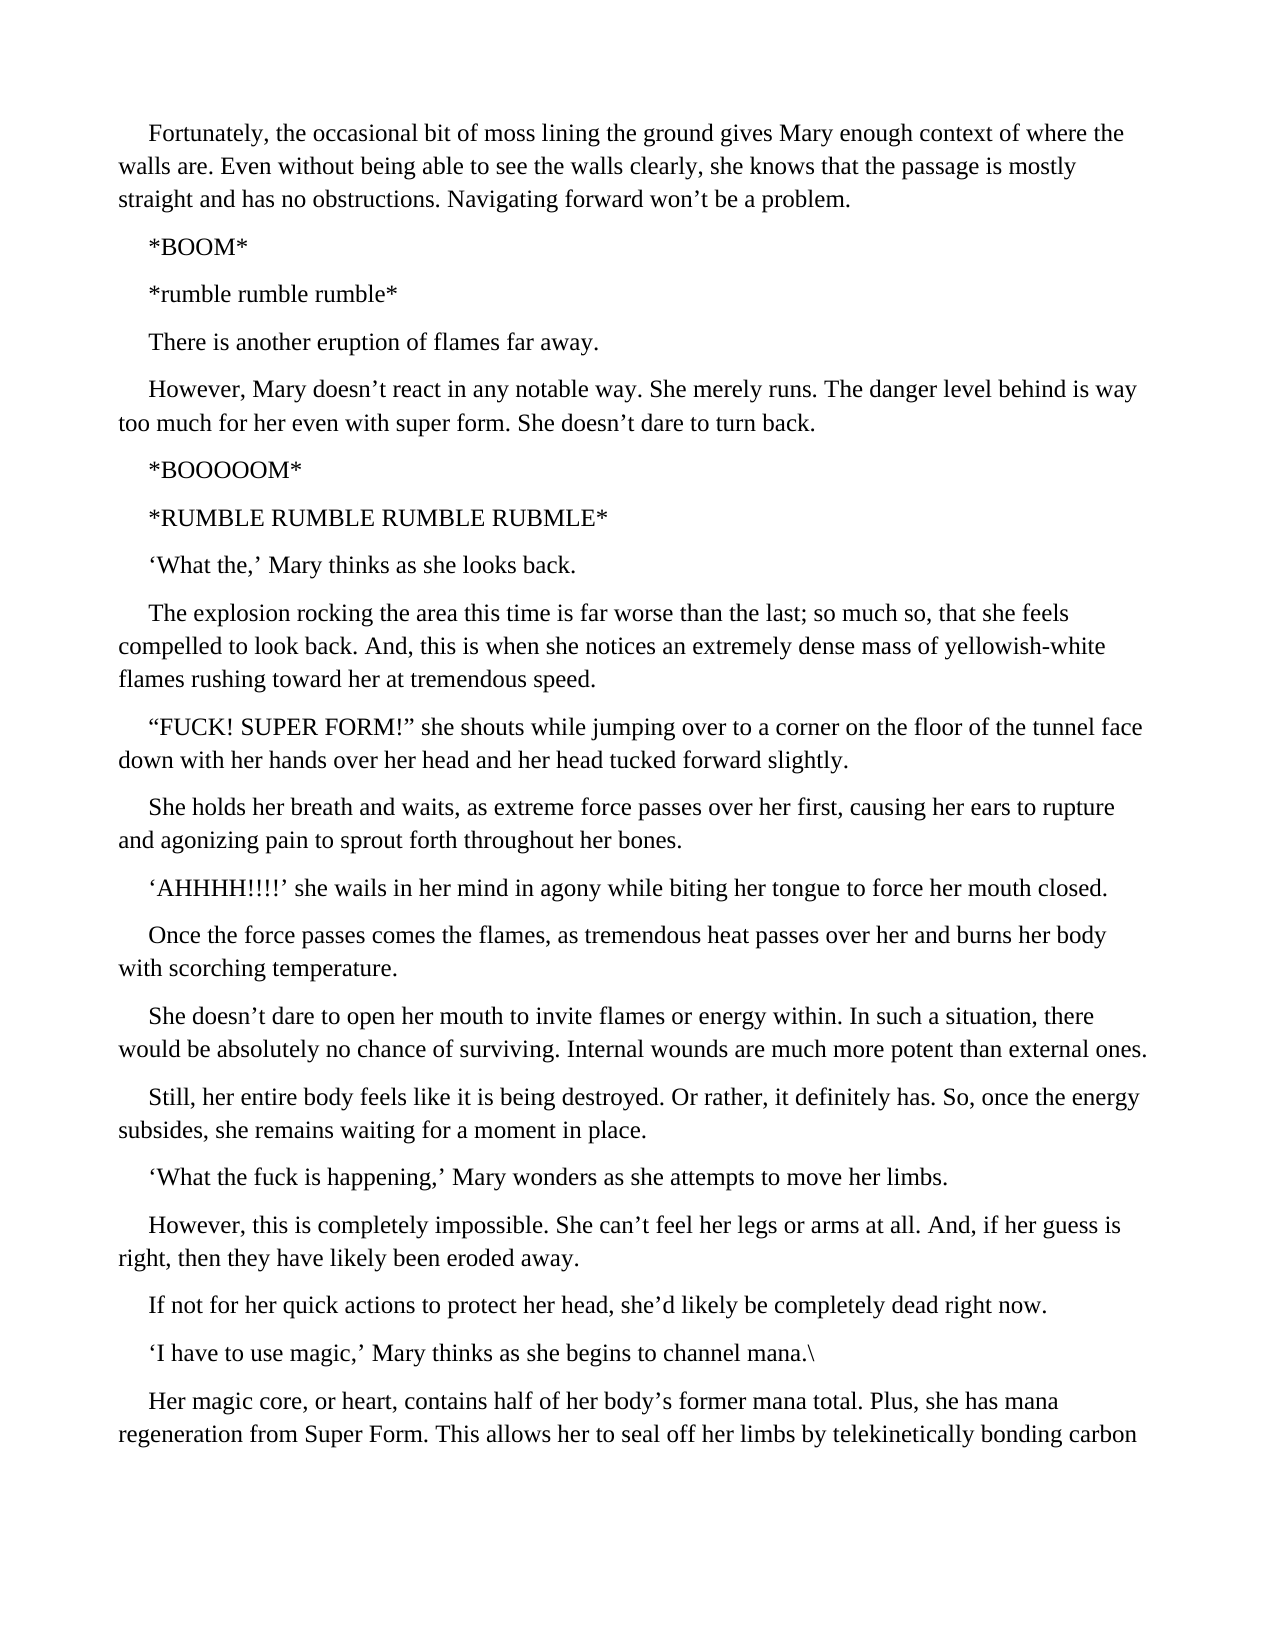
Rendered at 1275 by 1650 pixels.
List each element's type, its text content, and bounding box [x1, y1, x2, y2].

text If not for her quick actions to protect her head, she’d likely be completely dead right now. [118, 1291, 1157, 1319]
text Once the force passes comes the flames, as tremendous heat passes over her and burns her body with scorching temperature. [118, 921, 1157, 982]
text She holds her breath and waits, as extreme force passes over her first, causing her ears to rupture and agonizing pain to sprout forth throughout her bones. [118, 792, 1157, 854]
text The explosion rocking the area this time is far worse than the last; so much so, that she feels compelled to look back. And, this is when she notices an extremely dense mass of yellowish-white flames rushing toward her at tremendous speed. [118, 598, 1157, 693]
text Still, her entire body feels like it is being destroyed. Or rather, it definitely has. So, once the energy subsides, she remains waiting for a moment in place. [118, 1082, 1157, 1143]
text Fortunately, the occasional bit of moss lining the ground gives Mary enough context of where the walls are. Even without being able to see the walls clearly, she knows that the passage is mostly straight and has no obstructions. Navigating forward won’t be a problem. [118, 118, 1157, 213]
text ‘I have to use magic,’ Mary thinks as she begins to channel mana.\ [118, 1338, 1157, 1367]
text *BOOM* [118, 232, 1157, 261]
text ‘What the fuck is happening,’ Mary wonders as she attempts to move her limbs. [118, 1162, 1157, 1191]
text “FUCK! SUPER FORM!” she shouts while jumping over to a corner on the floor of the tunnel face down with her hands over her head and her head tucked forward slightly. [118, 712, 1157, 773]
text However, this is completely impossible. She can’t feel her legs or arms at all. And, if her guess is right, then they have likely been eroded away. [118, 1210, 1157, 1272]
text *rumble rumble rumble* [118, 279, 1157, 308]
text ‘What the,’ Mary thinks as she looks back. [118, 550, 1157, 579]
text *BOOOOOM* [118, 455, 1157, 484]
text *RUMBLE RUMBLE RUMBLE RUBMLE* [118, 503, 1157, 532]
text However, Mary doesn’t react in any notable way. She merely runs. The danger level behind is way too much for her even with super form. She doesn’t dare to turn back. [118, 374, 1157, 436]
text There is another eruption of flames far away. [118, 327, 1157, 356]
text She doesn’t dare to open her mouth to invite flames or energy within. In such a situation, there would be absolutely no chance of surviving. Internal wounds are much more potent than external ones. [118, 1001, 1157, 1063]
text ‘AHHHH!!!!’ she wails in her mind in agony while biting her tongue to force her mouth closed. [118, 873, 1157, 902]
text Her magic core, or heart, contains half of her body’s former mana total. Plus, she has mana regeneration from Super Form. This allows her to seal off her limbs by telekinetically bonding carbon [118, 1386, 1157, 1448]
